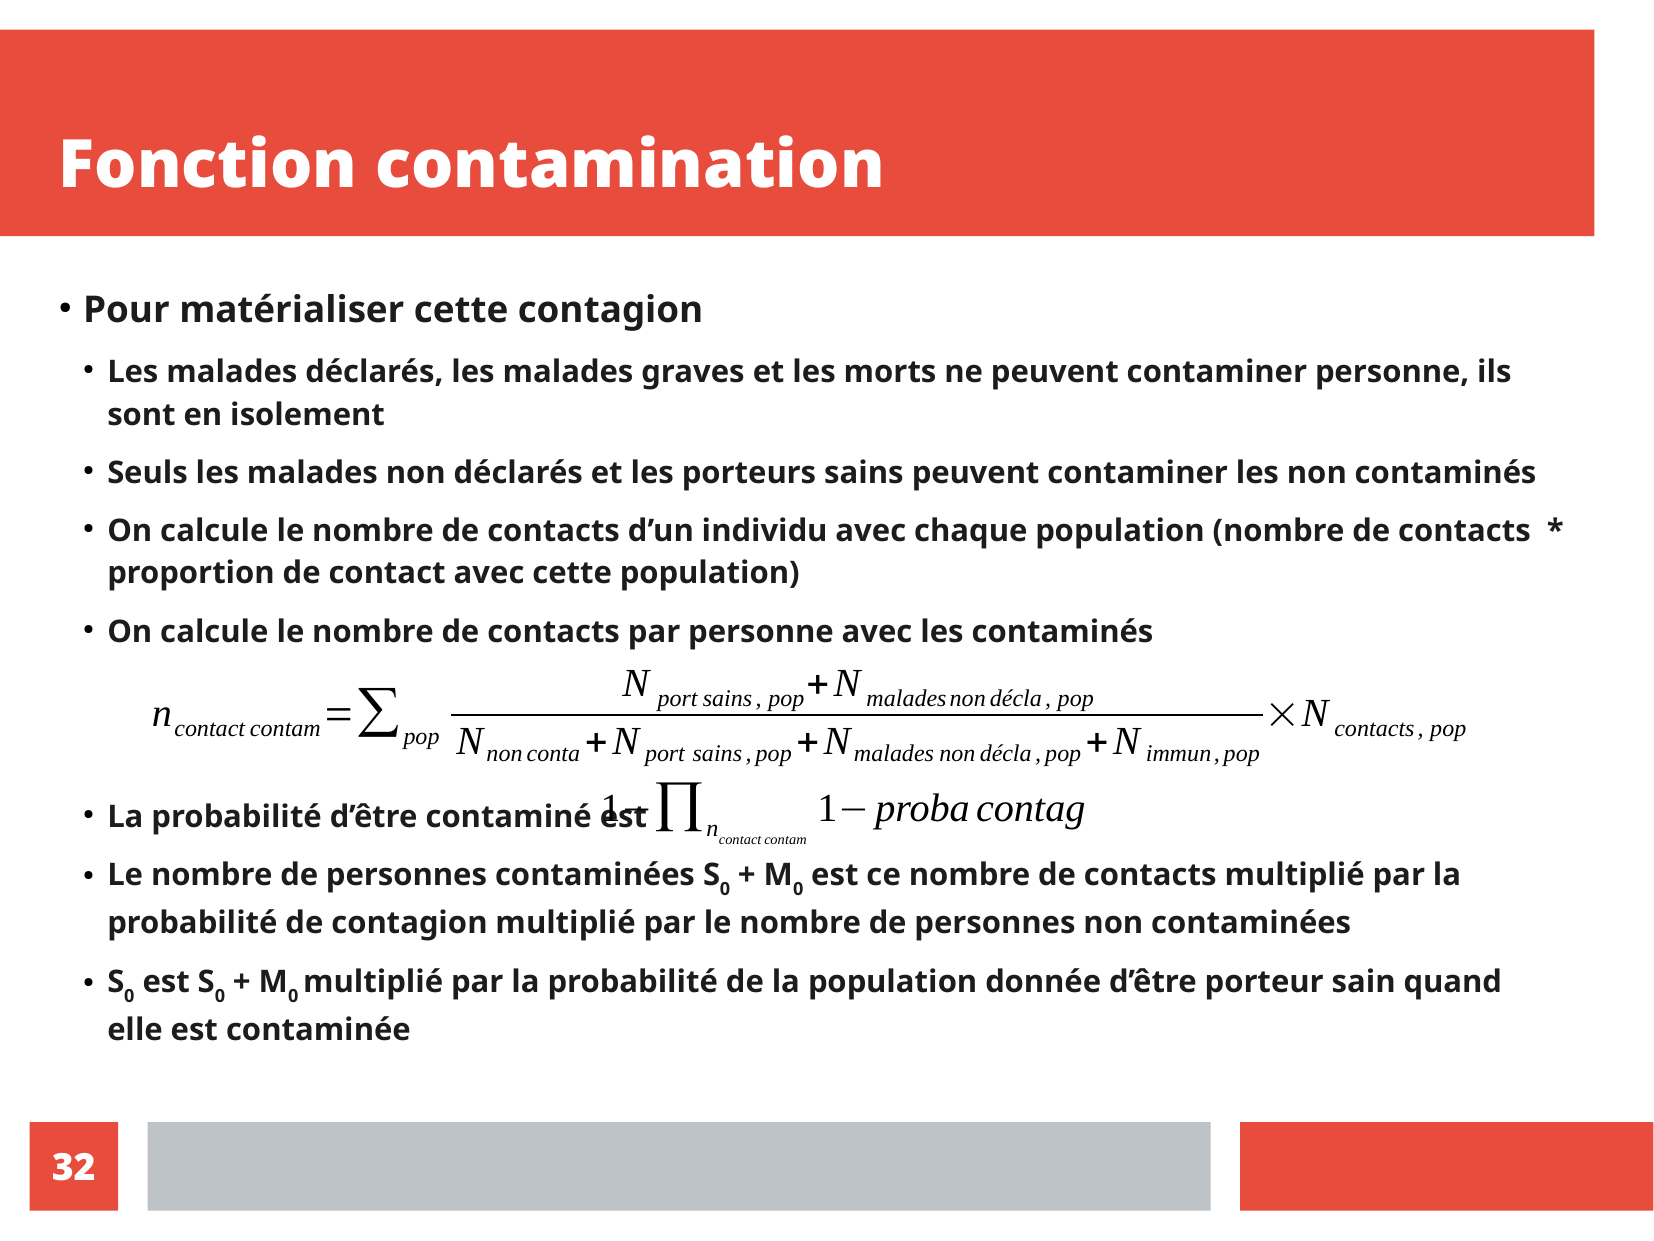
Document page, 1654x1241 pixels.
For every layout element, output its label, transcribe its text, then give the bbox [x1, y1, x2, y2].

title Fonction contamination [59, 59, 1595, 207]
chart [141, 661, 1477, 768]
list Pour matérialiser cette contagion Les malades déclarés, les malades graves et les morts ne peuvent contaminer personne, ils sont en isolement Seuls les malades non déclarés et les porteurs sains peuvent contaminer les non contaminés On calcule le nombre de contacts d’un individu avec chaque population (nombre de contacts * proportion de contact avec cette population) On calcule le nombre de contacts par personne avec les contaminés La probabilité d’être contaminé est Le nombre de personnes contaminées S0 + M0 est ce nombre de contacts multiplié par la probabilité de contagion multiplié par le nombre de personnes non contaminées S0 est S0 + M0 multiplié par la probabilité de la population donnée d’être porteur sain quand elle est contaminée [59, 283, 1565, 1052]
chart [590, 779, 1096, 847]
